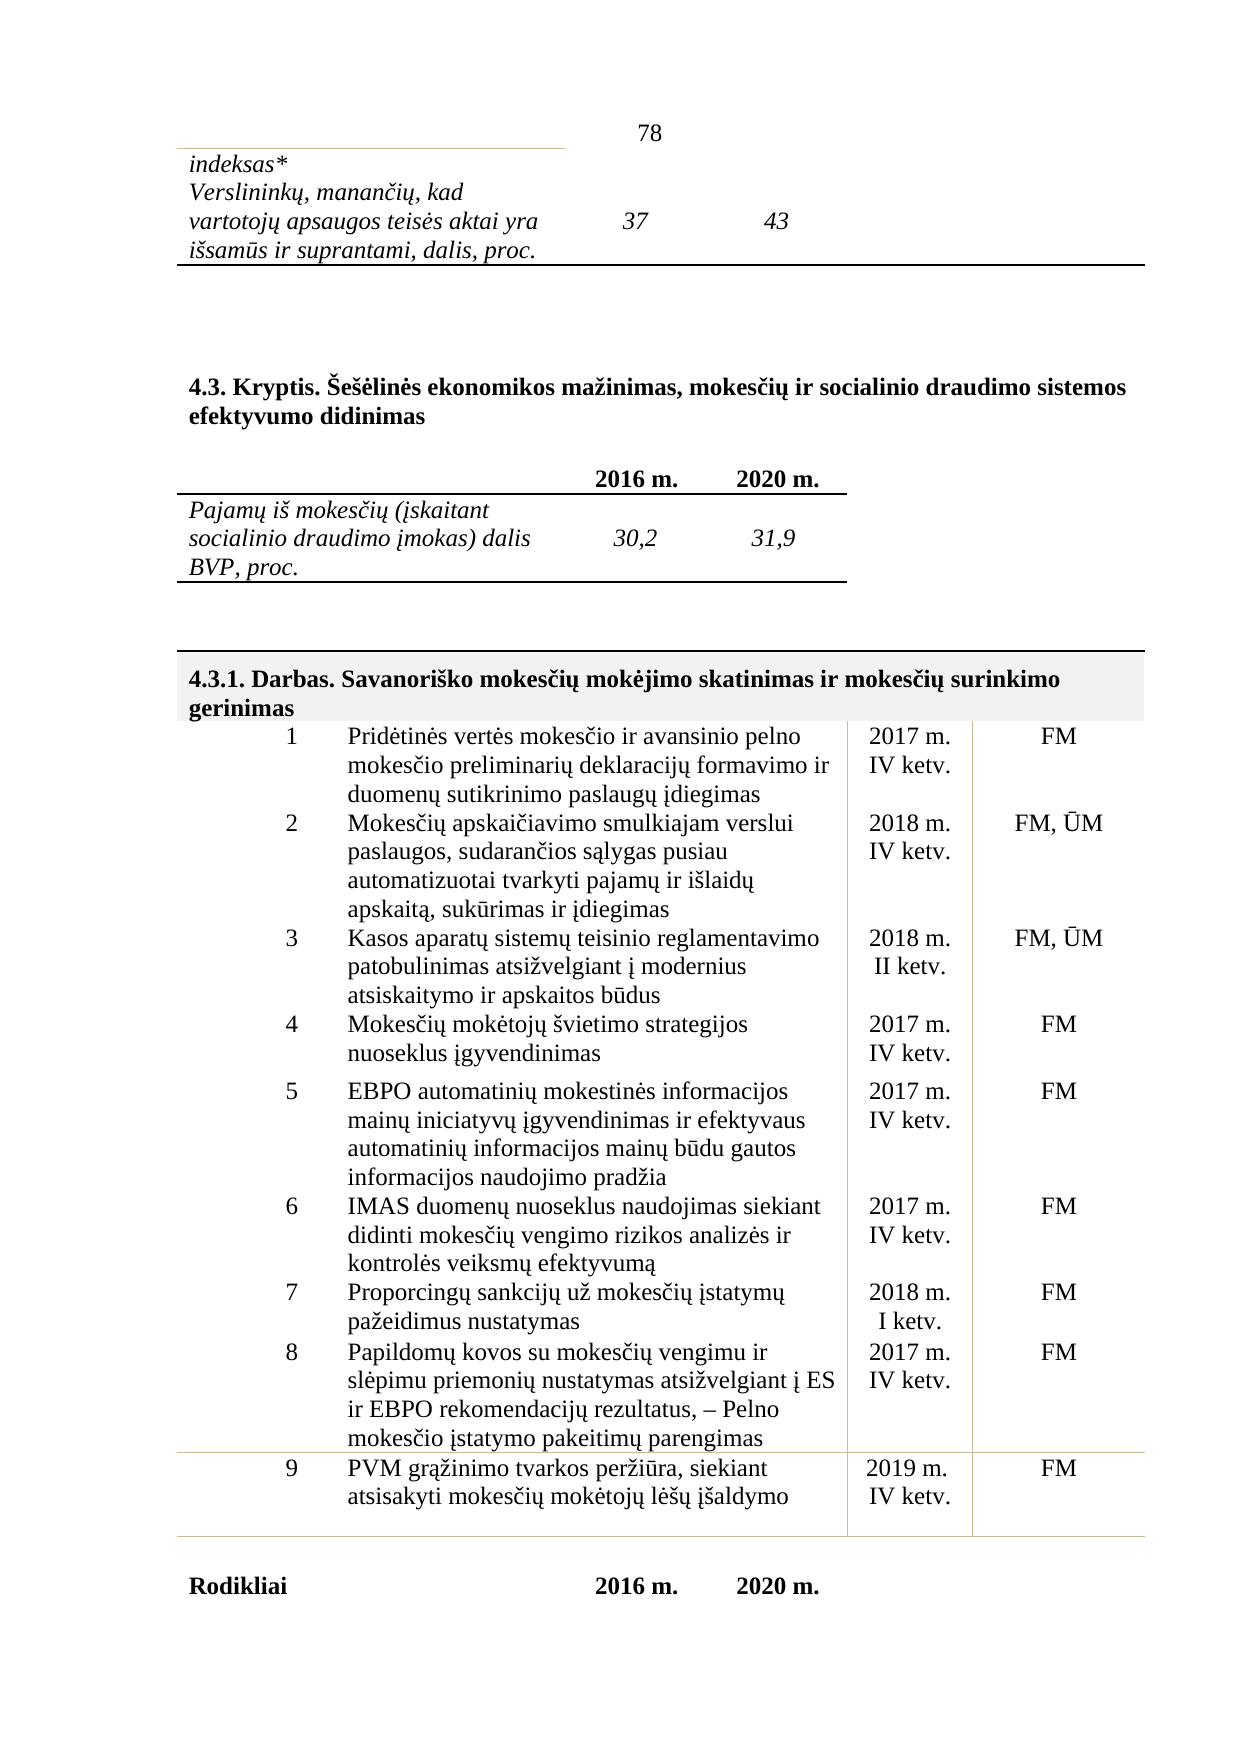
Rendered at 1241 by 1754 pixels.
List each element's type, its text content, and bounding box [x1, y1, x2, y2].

table_cell [336, 1537, 527, 1569]
table_cell [565, 295, 708, 327]
table_cell [527, 615, 564, 650]
table_cell [336, 615, 527, 650]
table_cell [565, 327, 708, 360]
table_cell [527, 458, 564, 493]
table_cell 2018 m. I ketv. [848, 1277, 972, 1337]
table_cell [177, 1009, 247, 1076]
table_cell Proporcingų sankcijų už mokesčių įstatymų pažeidimus nustatymas [336, 1277, 847, 1337]
table_cell Papildomų kovos su mokesčių vengimu ir slėpimu priemonių nustatymas atsižvelgiant į ES ir EBPO rekomendacijų rezultatus, – Pelno mokesčio įstatymo pakeitimų parengimas [336, 1337, 847, 1452]
table_cell 2020 m. [708, 458, 847, 493]
table_cell [527, 295, 564, 327]
table_cell [247, 615, 336, 650]
table_cell IMAS duomenų nuoseklus naudojimas siekiant didinti mokesčių vengimo rizikos analizės ir kontrolės veiksmų efektyvumą [336, 1191, 847, 1277]
table_cell Pridėtinės vertės mokesčio ir avansinio pelno mokesčio preliminarių deklaracijų formavimo ir duomenų sutikrinimo paslaugų įdiegimas [336, 721, 847, 808]
table_cell 2018 m. IV ketv. [848, 808, 972, 923]
table_cell [708, 266, 847, 294]
table_cell 9 [247, 1453, 336, 1536]
table_cell [247, 1537, 336, 1569]
table_cell 7 [247, 1277, 336, 1337]
table_cell [565, 583, 708, 615]
table_cell [847, 178, 973, 264]
table_cell [247, 327, 336, 360]
table_cell FM [973, 1076, 1144, 1191]
table_cell [336, 458, 527, 493]
table_cell [973, 148, 1144, 177]
table_cell [177, 615, 247, 650]
table_cell 4 [247, 1009, 336, 1076]
table_cell [708, 615, 847, 650]
table_cell [708, 148, 847, 177]
table_cell 2017 m. IV ketv. [848, 1076, 972, 1191]
table_cell [177, 430, 1144, 458]
table_cell PVM grąžinimo tvarkos peržiūra, siekiant atsisakyti mokesčių mokėtojų lėšų įšaldymo [336, 1453, 847, 1536]
table_cell [177, 1076, 247, 1191]
table_cell 31,9 [708, 495, 847, 581]
table_cell indeksas* [177, 149, 564, 177]
table_cell 3 [247, 923, 336, 1009]
table_cell 2019 m. IV ketv. [848, 1453, 972, 1536]
table_cell FM [973, 1337, 1144, 1452]
table_cell [847, 581, 973, 615]
table_cell [527, 583, 564, 615]
table_cell [973, 1537, 1144, 1569]
table_cell 1 [247, 721, 336, 808]
table_cell [177, 721, 247, 808]
table_cell 4.3.1. Darbas. Savanoriško mokesčių mokėjimo skatinimas ir mokesčių surinkimo gerinimas [177, 652, 1144, 721]
table_cell [973, 266, 1144, 294]
table_cell [973, 493, 1144, 581]
table_cell [177, 1277, 247, 1337]
table_cell [847, 458, 973, 493]
table_cell [708, 583, 847, 615]
table_cell [973, 458, 1144, 493]
table_cell [177, 923, 247, 1009]
table_cell [847, 1569, 973, 1602]
table_cell [847, 1537, 973, 1569]
table_cell [247, 266, 336, 294]
table_cell [847, 615, 973, 650]
table_cell 2018 m. II ketv. [848, 923, 972, 1009]
table_cell [973, 178, 1144, 264]
table_cell [177, 1453, 247, 1536]
table_cell EBPO automatinių mokestinės informacijos mainų iniciatyvų įgyvendinimas ir efektyvaus automatinių informacijos mainų būdu gautos informacijos naudojimo pradžia [336, 1076, 847, 1191]
table_cell [847, 295, 973, 327]
table_cell [847, 148, 973, 177]
table_cell FM, ŪM [973, 808, 1144, 923]
table_cell 2020 m. [708, 1569, 847, 1602]
table_cell 4.3. Kryptis. Šešėlinės ekonomikos mažinimas, mokesčių ir socialinio draudimo sistemos efektyvumo didinimas [177, 360, 1144, 429]
table_cell [565, 266, 708, 294]
table_cell [177, 808, 247, 923]
table_cell 5 [247, 1076, 336, 1191]
table_cell [973, 327, 1144, 360]
table_cell Mokesčių mokėtojų švietimo strategijos nuoseklus įgyvendinimas [336, 1009, 847, 1076]
table_cell [177, 1537, 247, 1569]
table_cell FM [973, 1277, 1144, 1337]
table_cell 2017 m. IV ketv. [848, 1191, 972, 1277]
table_cell [247, 458, 336, 493]
table_cell [565, 148, 708, 177]
table_cell [177, 295, 247, 327]
table_cell [336, 266, 527, 294]
table_cell 2016 m. [565, 458, 708, 493]
table_cell [336, 583, 527, 615]
table_cell [336, 295, 527, 327]
table_cell FM [973, 1191, 1144, 1277]
table_cell [177, 1191, 247, 1277]
table_cell [565, 615, 708, 650]
table_cell [527, 327, 564, 360]
table_cell [708, 1537, 847, 1569]
table_cell [247, 583, 336, 615]
table_cell Verslininkų, manančių, kad vartotojų apsaugos teisės aktai yra išsamūs ir suprantami, dalis, proc. [177, 178, 564, 264]
table_cell FM [973, 1453, 1144, 1536]
table_cell 2 [247, 808, 336, 923]
table_cell 2016 m. [565, 1569, 708, 1602]
table_cell Rodikliai [177, 1569, 336, 1602]
table_cell [336, 1569, 527, 1602]
table_cell 37 [565, 178, 708, 264]
table_cell [336, 327, 527, 360]
table_cell FM, ŪM [973, 923, 1144, 1009]
table_cell 2017 m. IV ketv. [848, 1337, 972, 1452]
table_cell [973, 581, 1144, 615]
table_cell Pajamų iš mokesčių (įskaitant socialinio draudimo įmokas) dalis BVP, proc. [177, 495, 564, 581]
table_cell [973, 295, 1144, 327]
table_cell [177, 266, 247, 294]
table_cell [708, 295, 847, 327]
table_cell [565, 1537, 708, 1569]
table_cell [973, 615, 1144, 650]
table_cell 6 [247, 1191, 336, 1277]
table_cell 2017 m. IV ketv. [848, 1009, 972, 1076]
table_cell 30,2 [565, 495, 708, 581]
table_cell [527, 266, 564, 294]
table_cell [177, 458, 247, 493]
table_cell [177, 583, 247, 615]
table_cell [973, 1569, 1144, 1602]
table_cell [177, 327, 247, 360]
table_cell 2017 m. IV ketv. [848, 721, 972, 808]
table_cell Kasos aparatų sistemų teisinio reglamentavimo patobulinimas atsižvelgiant į modernius atsiskaitymo ir apskaitos būdus [336, 923, 847, 1009]
table_cell [847, 327, 973, 360]
table_cell FM [973, 721, 1144, 808]
table_cell [177, 1337, 247, 1452]
table_cell [527, 1537, 564, 1569]
table_cell [847, 493, 973, 581]
table_cell Mokesčių apskaičiavimo smulkiajam verslui paslaugos, sudarančios sąlygas pusiau automatizuotai tvarkyti pajamų ir išlaidų apskaitą, sukūrimas ir įdiegimas [336, 808, 847, 923]
table_cell 43 [708, 178, 847, 264]
table_cell [527, 1569, 564, 1602]
table_cell [247, 295, 336, 327]
table_cell 8 [247, 1337, 336, 1452]
table_cell FM [973, 1009, 1144, 1076]
table_cell [708, 327, 847, 360]
table_cell [847, 266, 973, 294]
